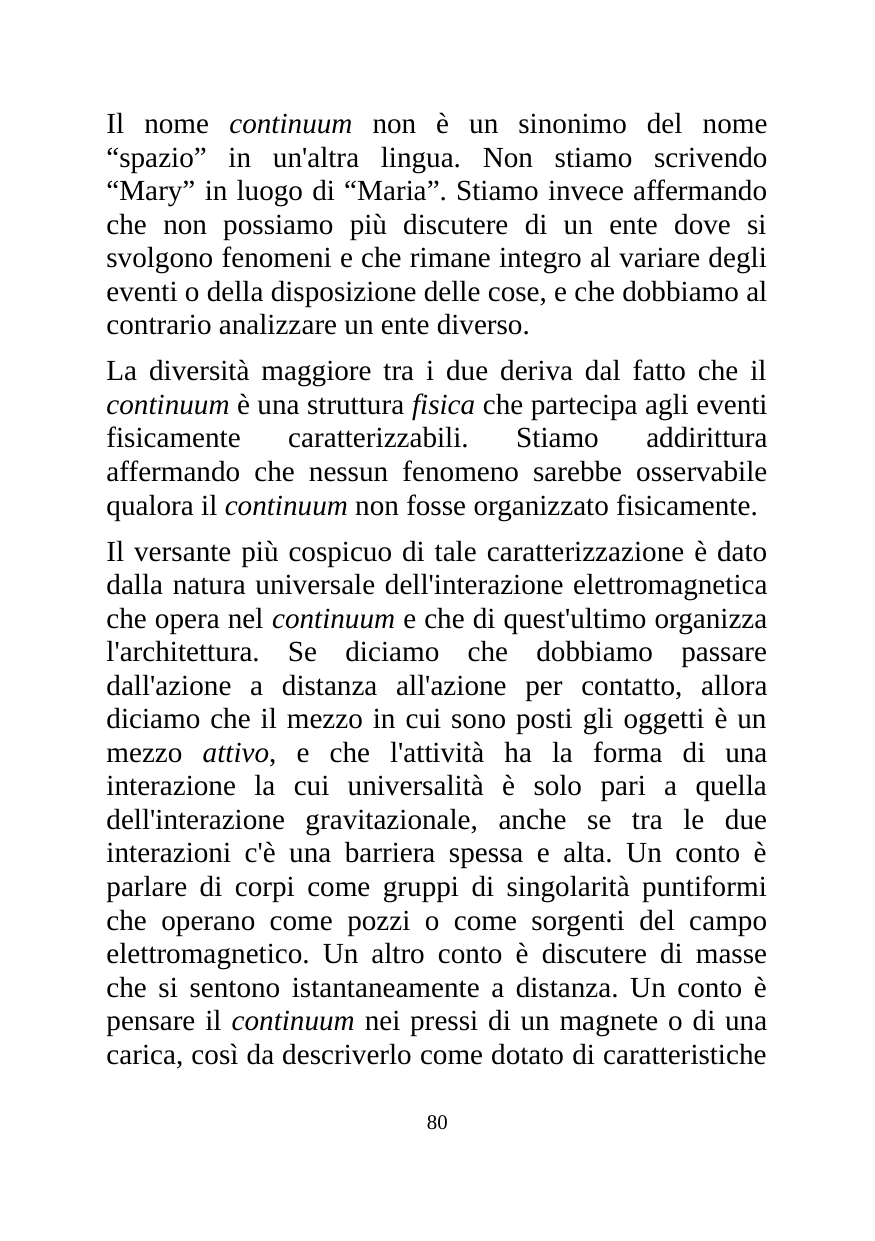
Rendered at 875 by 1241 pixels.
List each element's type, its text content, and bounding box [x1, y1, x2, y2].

text Il nome continuum non è un sinonimo del nome “spazio” in un'altra lingua. Non stiamo scrivendo “Mary” in luogo di “Maria”. Stiamo invece affermando che non possiamo più discutere di un ente dove si svolgono fenomeni e che rimane integro al variare degli eventi o della disposizione delle cose, e che dobbiamo al contrario analizzare un ente diverso. [106, 106, 768, 341]
text La diversità maggiore tra i due deriva dal fatto che il continuum è una struttura fisica che partecipa agli eventi fisicamente caratterizzabili. Stiamo addirittura affermando che nessun fenomeno sarebbe osservabile qualora il continuum non fosse organizzato fisicamente. [106, 353, 768, 521]
text Il versante più cospicuo di tale caratterizzazione è dato dalla natura universale dell'interazione elettromagnetica che opera nel continuum e che di quest'ultimo organizza l'architettura. Se diciamo che dobbiamo passare dall'azione a distanza all'azione per contatto, allora diciamo che il mezzo in cui sono posti gli oggetti è un mezzo attivo, e che l'attività ha la forma di una interazione la cui universalità è solo pari a quella dell'interazione gravitazionale, anche se tra le due interazioni c'è una barriera spessa e alta. Un conto è parlare di corpi come gruppi di singolarità puntiformi che operano come pozzi o come sorgenti del campo elettromagnetico. Un altro conto è discutere di masse che si sentono istantaneamente a distanza. Un conto è pensare il continuum nei pressi di un magnete o di una carica, così da descriverlo come dotato di caratteristiche [106, 534, 768, 1070]
